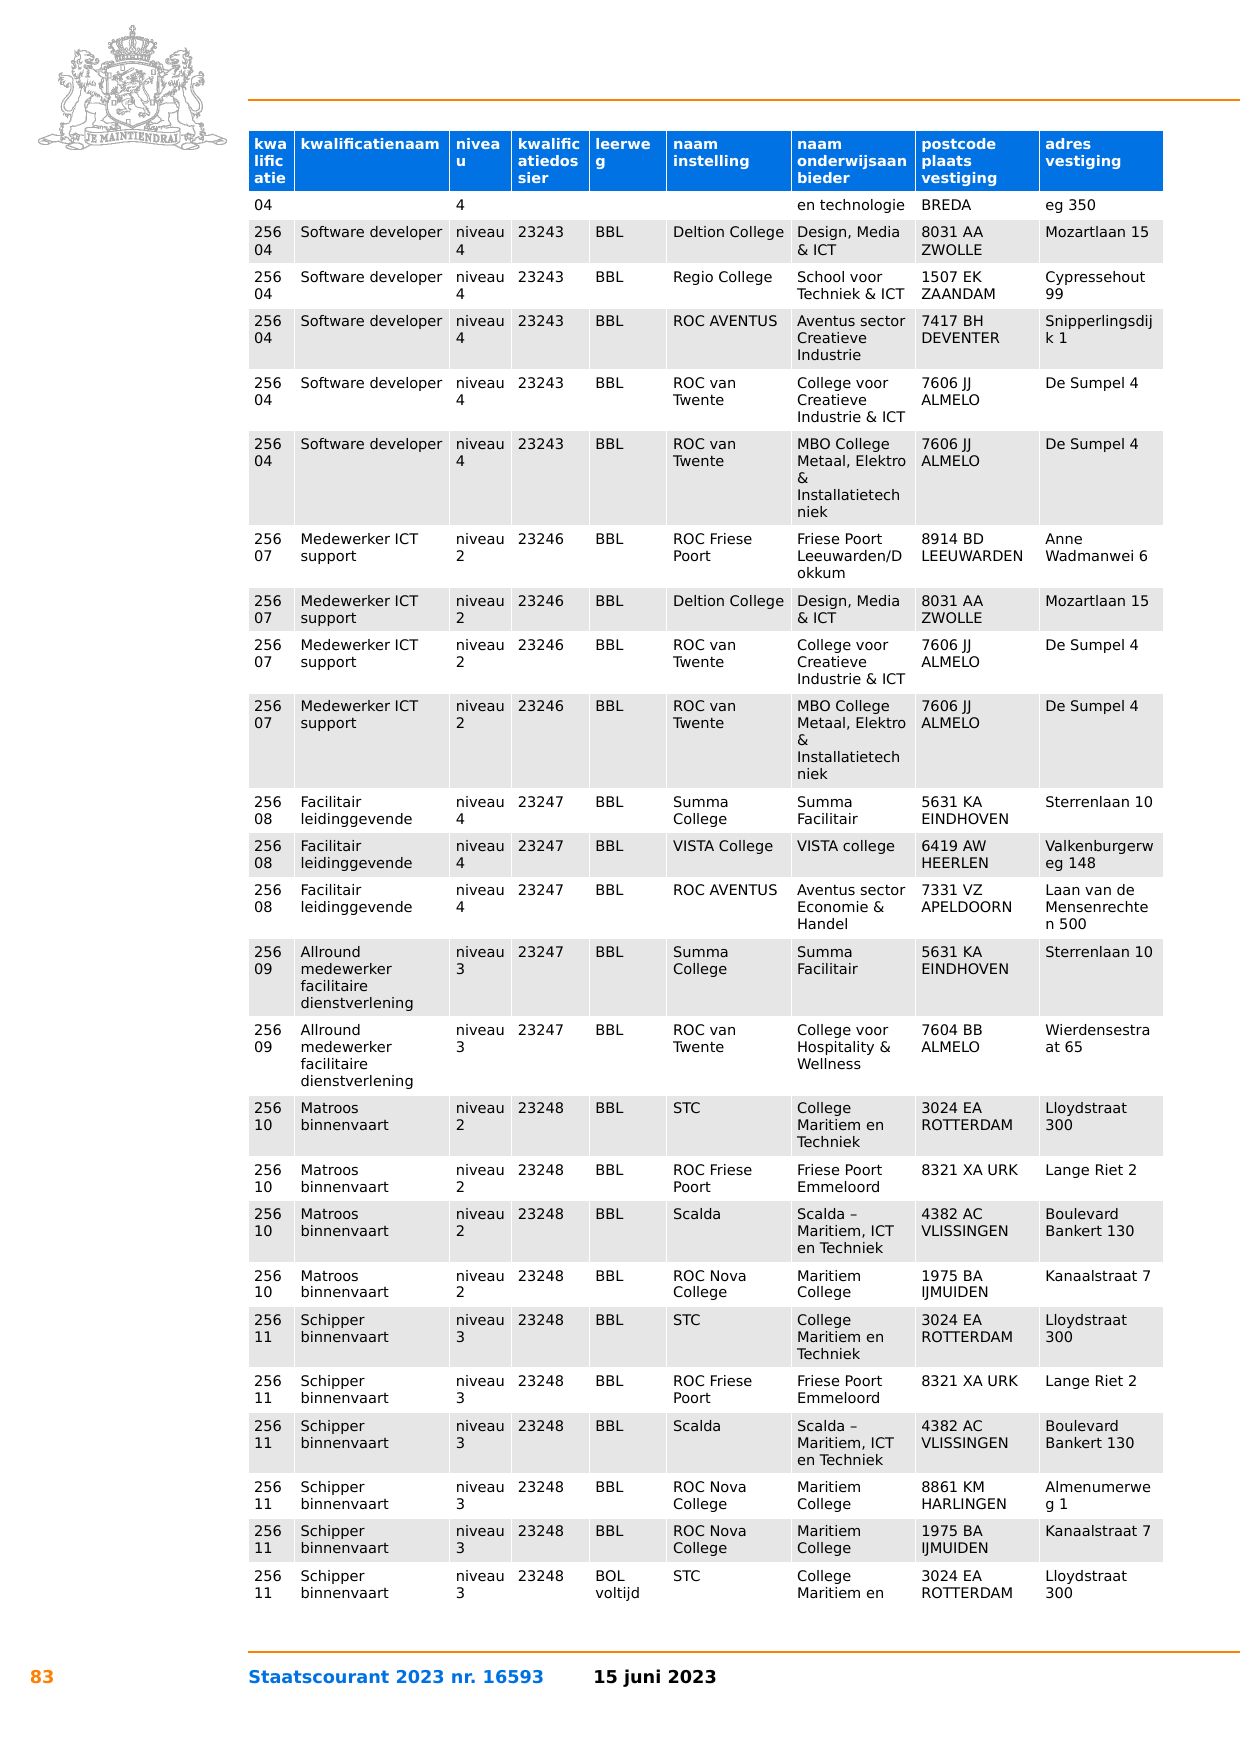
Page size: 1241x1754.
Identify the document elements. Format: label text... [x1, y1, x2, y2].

table_header naam instelling [667, 131, 791, 191]
table_cell Maritiem College [792, 1474, 915, 1517]
table_cell Facilitair leidinggevende [295, 789, 449, 832]
table_cell BREDA [916, 192, 1039, 219]
table_cell 8914 BD LEEUWARDEN [916, 526, 1039, 587]
table_cell Regio College [667, 264, 791, 307]
table_cell Schipper binnenvaart [295, 1413, 449, 1473]
table_cell VISTA college [792, 833, 915, 877]
table_cell [667, 192, 791, 219]
table_cell Matroos binnenvaart [295, 1096, 449, 1156]
table_cell 23246 [512, 588, 589, 631]
table_cell 23246 [512, 526, 589, 587]
table_cell ROC Friese Poort [667, 1369, 791, 1412]
table_cell niveau 4 [450, 789, 511, 832]
table_cell niveau 4 [450, 878, 511, 938]
table_cell ROC AVENTUS [667, 878, 791, 938]
table_cell 23248 [512, 1369, 589, 1412]
table_cell 1975 BA IJMUIDEN [916, 1519, 1039, 1562]
table_cell 23248 [512, 1201, 589, 1262]
table_cell BBL [590, 1017, 666, 1094]
table_cell 23248 [512, 1096, 589, 1156]
table_cell 3024 EA ROTTERDAM [916, 1563, 1039, 1606]
table_cell De Sumpel 4 [1040, 370, 1163, 430]
table_cell Kanaalstraat 7 [1040, 1263, 1163, 1306]
table_cell niveau 3 [450, 939, 511, 1016]
table_cell 25611 [249, 1519, 294, 1562]
table_cell Matroos binnenvaart [295, 1263, 449, 1306]
picture [38, 25, 227, 150]
table_cell ROC van Twente [667, 1017, 791, 1094]
table_cell Valkenburgerweg 148 [1040, 833, 1163, 877]
table_cell 25611 [249, 1307, 294, 1367]
table_cell BBL [590, 1157, 666, 1200]
table_cell 25607 [249, 588, 294, 631]
table_header niveau [450, 131, 511, 191]
table_cell College Maritiem en [792, 1563, 915, 1606]
table_cell BBL [590, 694, 666, 788]
table_cell Friese Poort Emmeloord [792, 1369, 915, 1412]
table_cell 23248 [512, 1563, 589, 1606]
table_cell 23243 [512, 309, 589, 369]
table_cell 25609 [249, 939, 294, 1016]
table_cell 4382 AC VLISSINGEN [916, 1201, 1039, 1262]
table_cell Medewerker ICT support [295, 632, 449, 692]
table_cell Matroos binnenvaart [295, 1157, 449, 1200]
table_cell Cypressehout 99 [1040, 264, 1163, 307]
table_cell 23248 [512, 1413, 589, 1473]
table_cell 25604 [249, 264, 294, 307]
table_cell niveau 3 [450, 1307, 511, 1367]
table_cell [590, 192, 666, 219]
table_cell Maritiem College [792, 1519, 915, 1562]
table_cell 25608 [249, 789, 294, 832]
table_cell niveau 3 [450, 1369, 511, 1412]
table_cell Mozartlaan 15 [1040, 220, 1163, 263]
table_cell 25607 [249, 632, 294, 692]
table_cell BBL [590, 1369, 666, 1412]
table_cell BBL [590, 264, 666, 307]
table_cell Lange Riet 2 [1040, 1369, 1163, 1412]
table_cell [295, 192, 449, 219]
table_cell Software developer [295, 220, 449, 263]
table_cell Friese Poort Emmeloord [792, 1157, 915, 1200]
table_cell Maritiem College [792, 1263, 915, 1306]
table_cell 23243 [512, 220, 589, 263]
table_cell STC [667, 1563, 791, 1606]
table_cell BBL [590, 1307, 666, 1367]
table_cell 25609 [249, 1017, 294, 1094]
table_cell Sterrenlaan 10 [1040, 789, 1163, 832]
table_header postcode plaats vestiging [916, 131, 1039, 191]
table_cell 23248 [512, 1519, 589, 1562]
table_cell 23248 [512, 1474, 589, 1517]
table_cell Lloydstraat 300 [1040, 1307, 1163, 1367]
table_cell niveau 2 [450, 1096, 511, 1156]
table_cell Deltion College [667, 220, 791, 263]
table_cell Aventus sector Economie & Handel [792, 878, 915, 938]
table_cell niveau 3 [450, 1474, 511, 1517]
table_cell Medewerker ICT support [295, 588, 449, 631]
table_cell Medewerker ICT support [295, 694, 449, 788]
table_cell Friese Poort Leeuwarden/Dokkum [792, 526, 915, 587]
table_cell STC [667, 1307, 791, 1367]
table_cell Laan van de Mensenrechten 500 [1040, 878, 1163, 938]
table_cell 04 [249, 192, 294, 219]
table_cell 8321 XA URK [916, 1369, 1039, 1412]
table_cell niveau 4 [450, 431, 511, 525]
table_cell 23246 [512, 694, 589, 788]
table_cell Mozartlaan 15 [1040, 588, 1163, 631]
table_cell 8861 KM HARLINGEN [916, 1474, 1039, 1517]
table_cell BBL [590, 1263, 666, 1306]
table_cell BBL [590, 370, 666, 430]
table_cell niveau 3 [450, 1413, 511, 1473]
table_cell 25604 [249, 370, 294, 430]
table_cell BBL [590, 1201, 666, 1262]
table_cell Software developer [295, 264, 449, 307]
table_cell 25604 [249, 309, 294, 369]
table_cell Summa Facilitair [792, 789, 915, 832]
table_header naam onderwijsaanbieder [792, 131, 915, 191]
table_cell Boulevard Bankert 130 [1040, 1201, 1163, 1262]
table_cell BBL [590, 1413, 666, 1473]
table_cell 3024 EA ROTTERDAM [916, 1307, 1039, 1367]
table_cell Software developer [295, 431, 449, 525]
table_cell 1507 EK ZAANDAM [916, 264, 1039, 307]
table_cell STC [667, 1096, 791, 1156]
table_cell College voor Creatieve Industrie & ICT [792, 632, 915, 692]
table_cell 7606 JJ ALMELO [916, 694, 1039, 788]
table_cell niveau 3 [450, 1017, 511, 1094]
table_cell 23248 [512, 1157, 589, 1200]
table_cell 8031 AA ZWOLLE [916, 588, 1039, 631]
table_cell 4 [450, 192, 511, 219]
table_cell BBL [590, 1474, 666, 1517]
table_cell 23246 [512, 632, 589, 692]
table_cell 23247 [512, 1017, 589, 1094]
table_cell BBL [590, 1519, 666, 1562]
table_cell 23243 [512, 264, 589, 307]
table_cell 5631 KA EINDHOVEN [916, 789, 1039, 832]
table_cell BBL [590, 431, 666, 525]
table_cell niveau 3 [450, 1519, 511, 1562]
table_cell ROC Nova College [667, 1474, 791, 1517]
table_cell Lloydstraat 300 [1040, 1563, 1163, 1606]
table_cell BBL [590, 1096, 666, 1156]
table_cell niveau 3 [450, 1563, 511, 1606]
table_cell 25608 [249, 833, 294, 877]
table_cell 23247 [512, 789, 589, 832]
table_cell ROC Friese Poort [667, 526, 791, 587]
table_cell 7606 JJ ALMELO [916, 632, 1039, 692]
table_cell 5631 KA EINDHOVEN [916, 939, 1039, 1016]
table_cell College Maritiem en Techniek [792, 1096, 915, 1156]
table_cell College voor Creatieve Industrie & ICT [792, 370, 915, 430]
table_header kwalificatie [249, 131, 294, 191]
table_cell 25608 [249, 878, 294, 938]
table_cell Schipper binnenvaart [295, 1474, 449, 1517]
table_cell Scalda – Maritiem, ICT en Techniek [792, 1413, 915, 1473]
table_cell VISTA College [667, 833, 791, 877]
table_cell niveau 4 [450, 309, 511, 369]
table_cell Schipper binnenvaart [295, 1563, 449, 1606]
table_cell 23243 [512, 431, 589, 525]
table_cell 3024 EA ROTTERDAM [916, 1096, 1039, 1156]
table_cell Kanaalstraat 7 [1040, 1519, 1163, 1562]
table_cell BOL voltijd [590, 1563, 666, 1606]
table_cell Deltion College [667, 588, 791, 631]
table_cell BBL [590, 789, 666, 832]
table_cell Wierdensestraat 65 [1040, 1017, 1163, 1094]
table_cell 7606 JJ ALMELO [916, 431, 1039, 525]
table_cell 4382 AC VLISSINGEN [916, 1413, 1039, 1473]
table_cell Facilitair leidinggevende [295, 833, 449, 877]
table_cell ROC van Twente [667, 431, 791, 525]
table_cell Summa Facilitair [792, 939, 915, 1016]
table_cell 23247 [512, 833, 589, 877]
table_cell Schipper binnenvaart [295, 1307, 449, 1367]
table_cell 7417 BH DEVENTER [916, 309, 1039, 369]
table_cell Aventus sector Creatieve Industrie [792, 309, 915, 369]
table_cell 25610 [249, 1096, 294, 1156]
table_cell Schipper binnenvaart [295, 1519, 449, 1562]
table_cell 7604 BB ALMELO [916, 1017, 1039, 1094]
table_cell BBL [590, 632, 666, 692]
table_cell Design, Media & ICT [792, 588, 915, 631]
table_cell 1975 BA IJMUIDEN [916, 1263, 1039, 1306]
table_cell niveau 4 [450, 370, 511, 430]
table_cell De Sumpel 4 [1040, 694, 1163, 788]
table_cell College Maritiem en Techniek [792, 1307, 915, 1367]
table_cell niveau 2 [450, 588, 511, 631]
table_header kwalificatienaam [295, 131, 449, 191]
table_cell BBL [590, 878, 666, 938]
table_cell Design, Media & ICT [792, 220, 915, 263]
table_cell BBL [590, 526, 666, 587]
table_cell ROC Nova College [667, 1263, 791, 1306]
table_cell Software developer [295, 309, 449, 369]
table_cell Sterrenlaan 10 [1040, 939, 1163, 1016]
table_cell 25604 [249, 220, 294, 263]
table_cell 23247 [512, 878, 589, 938]
table_cell 25607 [249, 526, 294, 587]
table_cell MBO College Metaal, Elektro & Installatietechniek [792, 694, 915, 788]
table_cell Schipper binnenvaart [295, 1369, 449, 1412]
table_cell en technologie [792, 192, 915, 219]
table_cell 25611 [249, 1413, 294, 1473]
table_header kwalificatiedossier [512, 131, 589, 191]
table_cell Software developer [295, 370, 449, 430]
table_cell De Sumpel 4 [1040, 632, 1163, 692]
table_cell 25611 [249, 1474, 294, 1517]
table_cell 25611 [249, 1369, 294, 1412]
table_cell Scalda [667, 1413, 791, 1473]
table_cell Scalda – Maritiem, ICT en Techniek [792, 1201, 915, 1262]
table_cell Medewerker ICT support [295, 526, 449, 587]
table_cell Summa College [667, 939, 791, 1016]
table_cell eg 350 [1040, 192, 1163, 219]
table_cell ROC van Twente [667, 370, 791, 430]
table_cell niveau 2 [450, 1263, 511, 1306]
table_cell Allround medewerker facilitaire dienstverlening [295, 939, 449, 1016]
table_cell 6419 AW HEERLEN [916, 833, 1039, 877]
table_cell BBL [590, 309, 666, 369]
table_cell Anne Wadmanwei 6 [1040, 526, 1163, 587]
table_cell niveau 2 [450, 1201, 511, 1262]
table_cell College voor Hospitality & Wellness [792, 1017, 915, 1094]
table_cell ROC AVENTUS [667, 309, 791, 369]
table_cell [512, 192, 589, 219]
table_cell 25611 [249, 1563, 294, 1606]
table_cell MBO College Metaal, Elektro & Installatietechniek [792, 431, 915, 525]
table_header adres vestiging [1040, 131, 1163, 191]
table_cell niveau 2 [450, 632, 511, 692]
table_cell 25604 [249, 431, 294, 525]
table_cell Snipperlingsdijk 1 [1040, 309, 1163, 369]
table_cell niveau 4 [450, 264, 511, 307]
table_cell niveau 4 [450, 833, 511, 877]
table_cell Scalda [667, 1201, 791, 1262]
table_cell 8031 AA ZWOLLE [916, 220, 1039, 263]
table_header leerweg [590, 131, 666, 191]
table_cell 7606 JJ ALMELO [916, 370, 1039, 430]
table_cell Allround medewerker facilitaire dienstverlening [295, 1017, 449, 1094]
table_cell niveau 2 [450, 526, 511, 587]
table_cell 25610 [249, 1263, 294, 1306]
table_cell 25610 [249, 1157, 294, 1200]
table_cell BBL [590, 220, 666, 263]
table_cell 23248 [512, 1307, 589, 1367]
table_cell ROC Friese Poort [667, 1157, 791, 1200]
table_cell Lange Riet 2 [1040, 1157, 1163, 1200]
table_cell Matroos binnenvaart [295, 1201, 449, 1262]
table_cell niveau 4 [450, 220, 511, 263]
table_cell Almenumerweg 1 [1040, 1474, 1163, 1517]
table_cell BBL [590, 588, 666, 631]
table_cell ROC Nova College [667, 1519, 791, 1562]
table_cell De Sumpel 4 [1040, 431, 1163, 525]
table_cell School voor Techniek & ICT [792, 264, 915, 307]
table_cell BBL [590, 833, 666, 877]
table_cell 23247 [512, 939, 589, 1016]
table_cell 23243 [512, 370, 589, 430]
table_cell Lloydstraat 300 [1040, 1096, 1163, 1156]
table_cell niveau 2 [450, 694, 511, 788]
table_cell 7331 VZ APELDOORN [916, 878, 1039, 938]
table_cell ROC van Twente [667, 694, 791, 788]
table_cell Summa College [667, 789, 791, 832]
table_cell Facilitair leidinggevende [295, 878, 449, 938]
table_cell niveau 2 [450, 1157, 511, 1200]
table_cell BBL [590, 939, 666, 1016]
table_cell Boulevard Bankert 130 [1040, 1413, 1163, 1473]
table_cell 23248 [512, 1263, 589, 1306]
table_cell 25607 [249, 694, 294, 788]
table_cell 8321 XA URK [916, 1157, 1039, 1200]
table_cell ROC van Twente [667, 632, 791, 692]
table_cell 25610 [249, 1201, 294, 1262]
